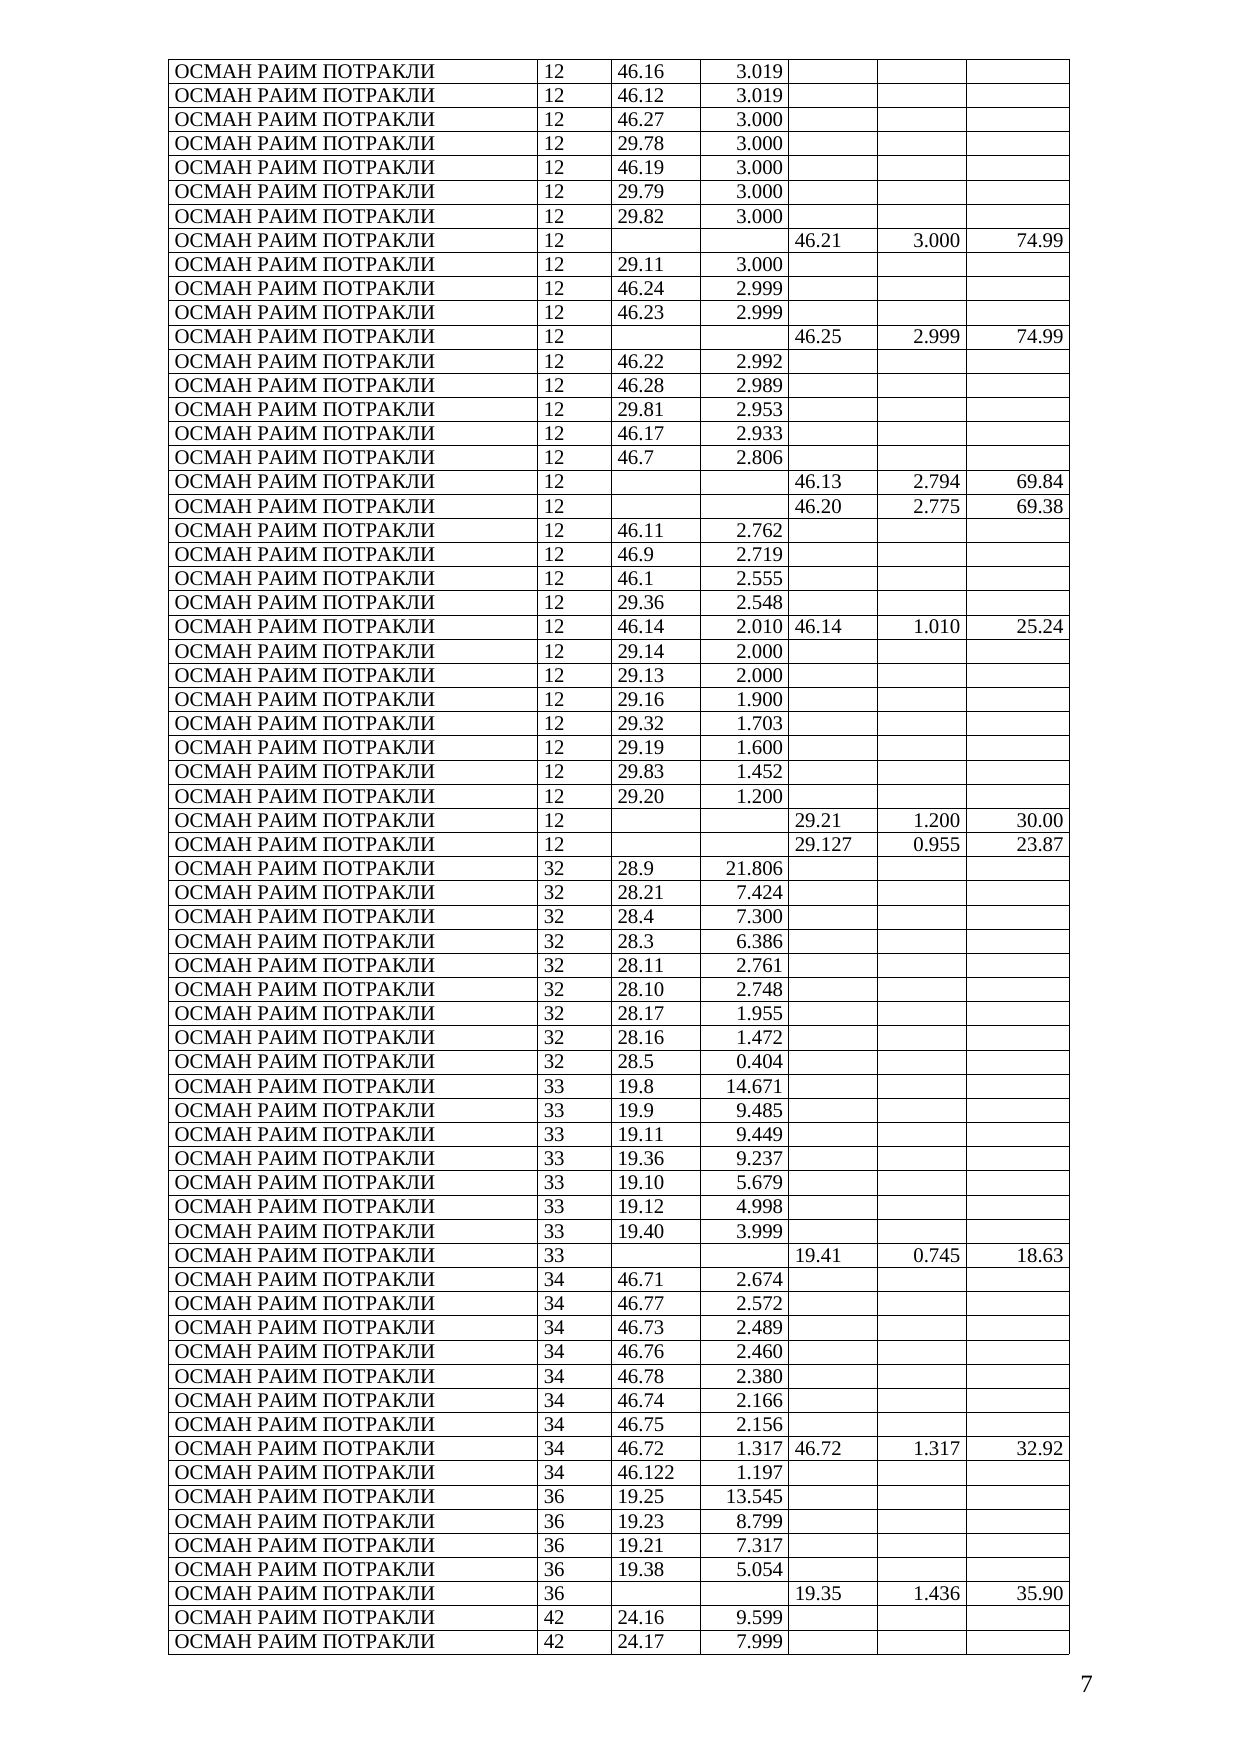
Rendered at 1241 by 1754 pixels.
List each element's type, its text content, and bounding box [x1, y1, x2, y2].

table_cell [789, 1558, 877, 1581]
table_cell [878, 132, 966, 155]
table_cell 29.82 [612, 205, 700, 228]
table_cell 28.10 [612, 978, 700, 1001]
table_cell [967, 253, 1069, 276]
table_cell 46.77 [612, 1292, 700, 1315]
table_cell [967, 398, 1069, 421]
table_cell [789, 60, 877, 83]
table_cell [967, 1631, 1069, 1654]
table_cell ОСМАН РАИМ ПОТРАКЛИ [169, 1171, 537, 1194]
table_cell 2.460 [701, 1341, 788, 1364]
table_cell [789, 640, 877, 663]
table_cell 46.1 [612, 567, 700, 590]
table_cell ОСМАН РАИМ ПОТРАКЛИ [169, 761, 537, 784]
table_cell [878, 398, 966, 421]
table_cell 19.41 [789, 1244, 877, 1267]
table_cell [967, 1606, 1069, 1629]
table_cell 46.72 [789, 1437, 877, 1460]
table_cell ОСМАН РАИМ ПОТРАКЛИ [169, 954, 537, 977]
table_cell 34 [538, 1365, 611, 1388]
table_cell ОСМАН РАИМ ПОТРАКЛИ [169, 1534, 537, 1557]
table_cell 34 [538, 1341, 611, 1364]
table_cell [789, 1631, 877, 1654]
table_cell [967, 1510, 1069, 1533]
table_cell [789, 1365, 877, 1388]
table_cell 2.572 [701, 1292, 788, 1315]
table_cell 19.21 [612, 1534, 700, 1557]
table_cell ОСМАН РАИМ ПОТРАКЛИ [169, 1196, 537, 1219]
table_cell [789, 301, 877, 324]
table_cell [612, 833, 700, 856]
table_cell [789, 519, 877, 542]
table_cell [878, 567, 966, 590]
table_cell 46.25 [789, 326, 877, 349]
table_cell 34 [538, 1461, 611, 1484]
table_cell [789, 978, 877, 1001]
table_cell 12 [538, 422, 611, 445]
table_cell [967, 301, 1069, 324]
table_cell ОСМАН РАИМ ПОТРАКЛИ [169, 1147, 537, 1170]
table_cell 46.73 [612, 1316, 700, 1339]
table_cell 46.11 [612, 519, 700, 542]
table_cell ОСМАН РАИМ ПОТРАКЛИ [169, 809, 537, 832]
table_cell ОСМАН РАИМ ПОТРАКЛИ [169, 543, 537, 566]
table_cell [967, 857, 1069, 880]
table_cell ОСМАН РАИМ ПОТРАКЛИ [169, 156, 537, 179]
table_cell [878, 736, 966, 759]
table_cell 46.17 [612, 422, 700, 445]
table_cell 19.36 [612, 1147, 700, 1170]
table_cell [789, 1075, 877, 1098]
table_cell [878, 785, 966, 808]
table_cell 46.9 [612, 543, 700, 566]
table_cell 2.999 [701, 277, 788, 300]
table_cell ОСМАН РАИМ ПОТРАКЛИ [169, 108, 537, 131]
table_cell ОСМАН РАИМ ПОТРАКЛИ [169, 1099, 537, 1122]
table_cell ОСМАН РАИМ ПОТРАКЛИ [169, 591, 537, 614]
table_cell 1.317 [878, 1437, 966, 1460]
table_cell 1.200 [878, 809, 966, 832]
table_cell 74.99 [967, 229, 1069, 252]
table_cell 3.000 [701, 156, 788, 179]
table_cell 9.485 [701, 1099, 788, 1122]
table_cell 18.63 [967, 1244, 1069, 1267]
table_cell 28.16 [612, 1026, 700, 1049]
table_cell [612, 1582, 700, 1605]
table_cell [967, 1196, 1069, 1219]
table_cell [789, 108, 877, 131]
table_cell 34 [538, 1389, 611, 1412]
table_cell 29.81 [612, 398, 700, 421]
table_cell 34 [538, 1268, 611, 1291]
table_cell [701, 1582, 788, 1605]
table_cell [789, 930, 877, 953]
table_cell ОСМАН РАИМ ПОТРАКЛИ [169, 205, 537, 228]
table_cell 34 [538, 1437, 611, 1460]
table_cell 2.548 [701, 591, 788, 614]
table_cell [789, 664, 877, 687]
table_cell [789, 543, 877, 566]
table_cell ОСМАН РАИМ ПОТРАКЛИ [169, 1631, 537, 1654]
table_cell 29.32 [612, 712, 700, 735]
table_cell 46.19 [612, 156, 700, 179]
table_cell 8.799 [701, 1510, 788, 1533]
table_cell 34 [538, 1292, 611, 1315]
table_cell [789, 84, 877, 107]
table_cell 12 [538, 398, 611, 421]
table_cell 2.933 [701, 422, 788, 445]
table_cell [878, 422, 966, 445]
table_cell 36 [538, 1558, 611, 1581]
table_cell [701, 1244, 788, 1267]
table_cell [878, 1413, 966, 1436]
table_cell 1.200 [701, 785, 788, 808]
table_cell 12 [538, 591, 611, 614]
table_cell [878, 1461, 966, 1484]
table_cell 1.317 [701, 1437, 788, 1460]
table_cell 0.404 [701, 1051, 788, 1074]
table_cell 2.999 [878, 326, 966, 349]
table_cell [967, 1292, 1069, 1315]
table_cell 28.11 [612, 954, 700, 977]
table_cell [967, 1220, 1069, 1243]
table_cell [878, 1341, 966, 1364]
table_cell 2.010 [701, 616, 788, 639]
table_cell 1.955 [701, 1002, 788, 1025]
table_cell 19.12 [612, 1196, 700, 1219]
table_cell 3.019 [701, 84, 788, 107]
table_cell [878, 1486, 966, 1509]
table_cell 32.92 [967, 1437, 1069, 1460]
table_cell 35.90 [967, 1582, 1069, 1605]
table_cell [967, 543, 1069, 566]
table_cell ОСМАН РАИМ ПОТРАКЛИ [169, 1002, 537, 1025]
table_cell 2.489 [701, 1316, 788, 1339]
table_cell 46.78 [612, 1365, 700, 1388]
table_cell 2.806 [701, 446, 788, 469]
table_cell 19.40 [612, 1220, 700, 1243]
table_cell 3.000 [701, 132, 788, 155]
table_cell 5.679 [701, 1171, 788, 1194]
table_cell [878, 1002, 966, 1025]
table_cell [789, 1389, 877, 1412]
table_cell 2.719 [701, 543, 788, 566]
table_cell [878, 446, 966, 469]
table_cell ОСМАН РАИМ ПОТРАКЛИ [169, 664, 537, 687]
table_cell [878, 1558, 966, 1581]
table_cell [878, 1534, 966, 1557]
table_cell [967, 156, 1069, 179]
table_cell 29.20 [612, 785, 700, 808]
table_cell 1.197 [701, 1461, 788, 1484]
table_cell 12 [538, 664, 611, 687]
table_cell ОСМАН РАИМ ПОТРАКЛИ [169, 1268, 537, 1291]
table_cell 7.999 [701, 1631, 788, 1654]
table_cell [967, 906, 1069, 929]
table_cell [789, 1268, 877, 1291]
table_cell [967, 1461, 1069, 1484]
table_cell ОСМАН РАИМ ПОТРАКЛИ [169, 471, 537, 494]
table_cell 12 [538, 205, 611, 228]
table_cell 29.19 [612, 736, 700, 759]
table_cell [967, 132, 1069, 155]
table_cell [878, 374, 966, 397]
table_cell [878, 1171, 966, 1194]
table_cell [789, 906, 877, 929]
table_cell 33 [538, 1244, 611, 1267]
table_cell [878, 1220, 966, 1243]
table_cell 0.745 [878, 1244, 966, 1267]
table_cell ОСМАН РАИМ ПОТРАКЛИ [169, 495, 537, 518]
table_cell 1.900 [701, 688, 788, 711]
table_cell [878, 930, 966, 953]
table_cell [967, 1316, 1069, 1339]
table_cell 19.35 [789, 1582, 877, 1605]
table_cell [967, 930, 1069, 953]
table_cell 12 [538, 326, 611, 349]
table_cell [967, 350, 1069, 373]
table_cell ОСМАН РАИМ ПОТРАКЛИ [169, 688, 537, 711]
table_cell [789, 446, 877, 469]
table_cell 46.76 [612, 1341, 700, 1364]
table_cell 21.806 [701, 857, 788, 880]
table_cell [967, 881, 1069, 904]
table_cell 46.23 [612, 301, 700, 324]
table_cell [878, 1051, 966, 1074]
table_cell 46.12 [612, 84, 700, 107]
table_cell ОСМАН РАИМ ПОТРАКЛИ [169, 1051, 537, 1074]
table_cell 12 [538, 301, 611, 324]
table_cell 32 [538, 930, 611, 953]
table_cell 46.22 [612, 350, 700, 373]
table_cell 12 [538, 616, 611, 639]
table_cell [789, 350, 877, 373]
table_cell 9.449 [701, 1123, 788, 1146]
table_cell 5.054 [701, 1558, 788, 1581]
table_cell 29.13 [612, 664, 700, 687]
table_cell 2.748 [701, 978, 788, 1001]
table_cell [967, 567, 1069, 590]
table_cell 19.23 [612, 1510, 700, 1533]
table_cell 2.989 [701, 374, 788, 397]
table_cell 14.671 [701, 1075, 788, 1098]
table_cell [789, 688, 877, 711]
table_cell [967, 1413, 1069, 1436]
table_cell 34 [538, 1413, 611, 1436]
table_cell [878, 978, 966, 1001]
table_cell [878, 301, 966, 324]
table_cell 19.8 [612, 1075, 700, 1098]
table_cell [789, 1341, 877, 1364]
table_cell 6.386 [701, 930, 788, 953]
table_cell [878, 857, 966, 880]
table_cell 29.16 [612, 688, 700, 711]
table_cell ОСМАН РАИМ ПОТРАКЛИ [169, 84, 537, 107]
table_cell [878, 1389, 966, 1412]
table_cell 46.7 [612, 446, 700, 469]
table_cell ОСМАН РАИМ ПОТРАКЛИ [169, 736, 537, 759]
table_cell [967, 712, 1069, 735]
table_cell 12 [538, 446, 611, 469]
table_cell 33 [538, 1171, 611, 1194]
table_cell [878, 181, 966, 204]
table_cell 29.36 [612, 591, 700, 614]
table_cell 2.775 [878, 495, 966, 518]
table_cell [789, 1002, 877, 1025]
table_cell 12 [538, 350, 611, 373]
table_cell ОСМАН РАИМ ПОТРАКЛИ [169, 60, 537, 83]
table_cell ОСМАН РАИМ ПОТРАКЛИ [169, 1582, 537, 1605]
table_cell 12 [538, 471, 611, 494]
table_cell 2.674 [701, 1268, 788, 1291]
table_cell 32 [538, 857, 611, 880]
table_cell ОСМАН РАИМ ПОТРАКЛИ [169, 1413, 537, 1436]
table_cell [967, 664, 1069, 687]
table_cell ОСМАН РАИМ ПОТРАКЛИ [169, 229, 537, 252]
table_cell 3.000 [701, 205, 788, 228]
table_cell 34 [538, 1316, 611, 1339]
table_cell ОСМАН РАИМ ПОТРАКЛИ [169, 326, 537, 349]
table_cell 46.75 [612, 1413, 700, 1436]
table_cell 1.472 [701, 1026, 788, 1049]
table_cell [967, 277, 1069, 300]
table_cell 0.955 [878, 833, 966, 856]
table_cell [967, 761, 1069, 784]
table_cell 19.11 [612, 1123, 700, 1146]
table_cell [967, 1002, 1069, 1025]
table_cell [789, 1123, 877, 1146]
table_cell [967, 181, 1069, 204]
table_cell [878, 543, 966, 566]
table_cell [789, 253, 877, 276]
table_cell 1.452 [701, 761, 788, 784]
table_cell [878, 591, 966, 614]
table_cell ОСМАН РАИМ ПОТРАКЛИ [169, 978, 537, 1001]
table_cell ОСМАН РАИМ ПОТРАКЛИ [169, 519, 537, 542]
table_cell ОСМАН РАИМ ПОТРАКЛИ [169, 1558, 537, 1581]
table_cell 12 [538, 156, 611, 179]
table_cell 13.545 [701, 1486, 788, 1509]
table_cell 28.9 [612, 857, 700, 880]
table_cell 32 [538, 1002, 611, 1025]
table_cell 3.000 [701, 253, 788, 276]
table_cell [878, 761, 966, 784]
table_cell ОСМАН РАИМ ПОТРАКЛИ [169, 1123, 537, 1146]
table_cell [789, 132, 877, 155]
table_cell [789, 881, 877, 904]
table_cell [967, 640, 1069, 663]
table_cell [789, 1292, 877, 1315]
table_cell 2.156 [701, 1413, 788, 1436]
table_cell [878, 1147, 966, 1170]
table_cell 46.14 [612, 616, 700, 639]
table_cell 2.794 [878, 471, 966, 494]
table_cell ОСМАН РАИМ ПОТРАКЛИ [169, 1510, 537, 1533]
table_cell 19.10 [612, 1171, 700, 1194]
table_cell [789, 1606, 877, 1629]
table_cell [789, 1220, 877, 1243]
table_cell 9.237 [701, 1147, 788, 1170]
table_cell 19.9 [612, 1099, 700, 1122]
table_cell 29.11 [612, 253, 700, 276]
table_cell ОСМАН РАИМ ПОТРАКЛИ [169, 350, 537, 373]
table_cell [612, 495, 700, 518]
table_cell ОСМАН РАИМ ПОТРАКЛИ [169, 930, 537, 953]
table_cell [789, 712, 877, 735]
table_cell 33 [538, 1196, 611, 1219]
table_cell ОСМАН РАИМ ПОТРАКЛИ [169, 1389, 537, 1412]
table_cell [967, 954, 1069, 977]
table_cell 36 [538, 1486, 611, 1509]
table_cell 12 [538, 277, 611, 300]
table_cell [701, 809, 788, 832]
table_cell [789, 591, 877, 614]
table_cell 3.000 [701, 108, 788, 131]
table_cell [701, 229, 788, 252]
table_cell ОСМАН РАИМ ПОТРАКЛИ [169, 1606, 537, 1629]
table_cell 28.4 [612, 906, 700, 929]
table_cell ОСМАН РАИМ ПОТРАКЛИ [169, 181, 537, 204]
table_cell 28.5 [612, 1051, 700, 1074]
table_cell [967, 374, 1069, 397]
table_cell 46.71 [612, 1268, 700, 1291]
table_cell ОСМАН РАИМ ПОТРАКЛИ [169, 1461, 537, 1484]
table_cell ОСМАН РАИМ ПОТРАКЛИ [169, 1437, 537, 1460]
table_cell 12 [538, 809, 611, 832]
table_cell [967, 1075, 1069, 1098]
table_cell 12 [538, 84, 611, 107]
table_cell ОСМАН РАИМ ПОТРАКЛИ [169, 1486, 537, 1509]
table_cell 46.20 [789, 495, 877, 518]
table_cell [789, 1534, 877, 1557]
table_cell 42 [538, 1631, 611, 1654]
table_cell 1.436 [878, 1582, 966, 1605]
table_cell [701, 833, 788, 856]
table_cell ОСМАН РАИМ ПОТРАКЛИ [169, 1026, 537, 1049]
table_cell [967, 1341, 1069, 1364]
table_cell [878, 1631, 966, 1654]
table_cell 9.599 [701, 1606, 788, 1629]
table_cell [878, 881, 966, 904]
table_cell [878, 1268, 966, 1291]
table_cell 24.17 [612, 1631, 700, 1654]
table_cell [789, 374, 877, 397]
table_cell [878, 1316, 966, 1339]
table_cell 12 [538, 519, 611, 542]
table_cell [612, 471, 700, 494]
table_cell [789, 1171, 877, 1194]
table_cell [789, 1461, 877, 1484]
table_cell [967, 688, 1069, 711]
table_cell [789, 954, 877, 977]
table_cell 29.14 [612, 640, 700, 663]
table_cell [967, 1171, 1069, 1194]
table_cell 2.761 [701, 954, 788, 977]
table_cell ОСМАН РАИМ ПОТРАКЛИ [169, 1365, 537, 1388]
table_cell [878, 205, 966, 228]
table_cell [878, 1075, 966, 1098]
table_cell [967, 205, 1069, 228]
table_cell 36 [538, 1582, 611, 1605]
table_cell ОСМАН РАИМ ПОТРАКЛИ [169, 277, 537, 300]
table_cell 28.17 [612, 1002, 700, 1025]
table_cell [789, 736, 877, 759]
table_cell [612, 326, 700, 349]
table_cell 29.127 [789, 833, 877, 856]
table_cell 1.703 [701, 712, 788, 735]
table_cell [967, 1268, 1069, 1291]
table_cell 12 [538, 229, 611, 252]
table_cell ОСМАН РАИМ ПОТРАКЛИ [169, 446, 537, 469]
table_cell [789, 205, 877, 228]
table_cell [789, 857, 877, 880]
table_cell ОСМАН РАИМ ПОТРАКЛИ [169, 881, 537, 904]
table_cell ОСМАН РАИМ ПОТРАКЛИ [169, 422, 537, 445]
table_cell 46.14 [789, 616, 877, 639]
table_cell [789, 761, 877, 784]
table_cell 32 [538, 881, 611, 904]
table_cell 12 [538, 181, 611, 204]
table_cell 28.21 [612, 881, 700, 904]
table_cell ОСМАН РАИМ ПОТРАКЛИ [169, 1075, 537, 1098]
table_cell 12 [538, 761, 611, 784]
table_cell 12 [538, 253, 611, 276]
table_cell ОСМАН РАИМ ПОТРАКЛИ [169, 1292, 537, 1315]
table_cell [789, 567, 877, 590]
table_cell [789, 785, 877, 808]
table_cell 12 [538, 712, 611, 735]
table_cell ОСМАН РАИМ ПОТРАКЛИ [169, 1220, 537, 1243]
table_cell [967, 736, 1069, 759]
table_cell 46.72 [612, 1437, 700, 1460]
table_cell 2.992 [701, 350, 788, 373]
table_cell ОСМАН РАИМ ПОТРАКЛИ [169, 857, 537, 880]
table_cell 33 [538, 1147, 611, 1170]
table_cell 12 [538, 132, 611, 155]
table_cell [789, 422, 877, 445]
table_cell [967, 1365, 1069, 1388]
table_cell [967, 1123, 1069, 1146]
table_cell [878, 906, 966, 929]
table_cell 24.16 [612, 1606, 700, 1629]
table_cell 12 [538, 640, 611, 663]
table_cell 12 [538, 785, 611, 808]
table_cell 7.317 [701, 1534, 788, 1557]
table_cell 28.3 [612, 930, 700, 953]
table_cell [878, 1510, 966, 1533]
table_cell 32 [538, 1026, 611, 1049]
table_cell [967, 446, 1069, 469]
table_cell [967, 1486, 1069, 1509]
table_cell 46.28 [612, 374, 700, 397]
table_cell [612, 809, 700, 832]
table_cell 32 [538, 954, 611, 977]
table_cell [967, 422, 1069, 445]
table_cell [789, 1026, 877, 1049]
table_cell [967, 978, 1069, 1001]
table_cell [789, 1051, 877, 1074]
table_cell [789, 398, 877, 421]
table_cell 46.16 [612, 60, 700, 83]
table_cell 32 [538, 906, 611, 929]
table_cell ОСМАН РАИМ ПОТРАКЛИ [169, 301, 537, 324]
table_cell 29.21 [789, 809, 877, 832]
table_cell 46.13 [789, 471, 877, 494]
table_cell 2.380 [701, 1365, 788, 1388]
table_cell 46.24 [612, 277, 700, 300]
table_cell [878, 1365, 966, 1388]
table_cell ОСМАН РАИМ ПОТРАКЛИ [169, 567, 537, 590]
table_cell 2.000 [701, 664, 788, 687]
table_cell [878, 350, 966, 373]
table_cell [878, 519, 966, 542]
table_cell 33 [538, 1099, 611, 1122]
table_cell [878, 108, 966, 131]
table_cell 19.38 [612, 1558, 700, 1581]
table_cell ОСМАН РАИМ ПОТРАКЛИ [169, 1244, 537, 1267]
table_cell 42 [538, 1606, 611, 1629]
table_cell 12 [538, 543, 611, 566]
table_cell 2.000 [701, 640, 788, 663]
table_cell [878, 277, 966, 300]
table_cell [967, 591, 1069, 614]
table_cell [878, 688, 966, 711]
table_cell 7.300 [701, 906, 788, 929]
table_cell [789, 1316, 877, 1339]
table_cell [878, 664, 966, 687]
table_cell [878, 253, 966, 276]
table_cell 2.166 [701, 1389, 788, 1412]
table_cell [878, 1606, 966, 1629]
table_cell 46.27 [612, 108, 700, 131]
table_cell 33 [538, 1123, 611, 1146]
table_cell 36 [538, 1534, 611, 1557]
table_cell [878, 156, 966, 179]
table_cell 3.999 [701, 1220, 788, 1243]
table_cell 1.600 [701, 736, 788, 759]
table_cell [789, 181, 877, 204]
table_cell [612, 229, 700, 252]
table_cell [701, 471, 788, 494]
table_cell 23.87 [967, 833, 1069, 856]
table_cell 32 [538, 1051, 611, 1074]
table_cell 29.78 [612, 132, 700, 155]
table_cell 36 [538, 1510, 611, 1533]
table_cell 74.99 [967, 326, 1069, 349]
table_cell [967, 108, 1069, 131]
table_cell 12 [538, 736, 611, 759]
table_cell ОСМАН РАИМ ПОТРАКЛИ [169, 640, 537, 663]
table_cell 2.762 [701, 519, 788, 542]
table_cell 46.122 [612, 1461, 700, 1484]
table_cell ОСМАН РАИМ ПОТРАКЛИ [169, 1341, 537, 1364]
table_cell 69.38 [967, 495, 1069, 518]
table_cell [789, 1147, 877, 1170]
table_cell ОСМАН РАИМ ПОТРАКЛИ [169, 374, 537, 397]
table_cell [967, 60, 1069, 83]
table_cell [878, 640, 966, 663]
table_cell [967, 1026, 1069, 1049]
table_cell [967, 1534, 1069, 1557]
table_cell ОСМАН РАИМ ПОТРАКЛИ [169, 785, 537, 808]
table_cell 33 [538, 1075, 611, 1098]
table_cell 2.953 [701, 398, 788, 421]
table_cell ОСМАН РАИМ ПОТРАКЛИ [169, 1316, 537, 1339]
table_cell [878, 1123, 966, 1146]
table_cell 12 [538, 688, 611, 711]
table_cell 29.79 [612, 181, 700, 204]
table_cell 46.21 [789, 229, 877, 252]
table_cell [789, 277, 877, 300]
table_cell 32 [538, 978, 611, 1001]
table_cell [967, 84, 1069, 107]
table_cell [789, 1196, 877, 1219]
table_cell [967, 519, 1069, 542]
table_cell 12 [538, 374, 611, 397]
table_cell 46.74 [612, 1389, 700, 1412]
table_cell [967, 1051, 1069, 1074]
table_cell [878, 60, 966, 83]
table_cell 7.424 [701, 881, 788, 904]
table_cell ОСМАН РАИМ ПОТРАКЛИ [169, 616, 537, 639]
table_cell [967, 1558, 1069, 1581]
table_cell 29.83 [612, 761, 700, 784]
table_cell ОСМАН РАИМ ПОТРАКЛИ [169, 398, 537, 421]
table_cell [967, 1099, 1069, 1122]
table_cell [967, 1147, 1069, 1170]
table_cell ОСМАН РАИМ ПОТРАКЛИ [169, 253, 537, 276]
table_cell 12 [538, 567, 611, 590]
table_cell [701, 326, 788, 349]
table_cell 12 [538, 833, 611, 856]
table_cell 12 [538, 495, 611, 518]
table_cell [878, 712, 966, 735]
table_cell 12 [538, 60, 611, 83]
table_cell [967, 1389, 1069, 1412]
table_cell [878, 1099, 966, 1122]
table_cell ОСМАН РАИМ ПОТРАКЛИ [169, 132, 537, 155]
table_cell 19.25 [612, 1486, 700, 1509]
table_cell [967, 785, 1069, 808]
table_cell [612, 1244, 700, 1267]
table_cell [789, 1099, 877, 1122]
table_cell 2.555 [701, 567, 788, 590]
table_cell 3.000 [878, 229, 966, 252]
table_cell [878, 84, 966, 107]
table_cell [701, 495, 788, 518]
table_cell [878, 1196, 966, 1219]
table_cell [789, 1510, 877, 1533]
table_cell [878, 954, 966, 977]
table_cell 25.24 [967, 616, 1069, 639]
table_cell 12 [538, 108, 611, 131]
table_cell 3.000 [701, 181, 788, 204]
table_cell 1.010 [878, 616, 966, 639]
table_cell [789, 1413, 877, 1436]
table_cell 3.019 [701, 60, 788, 83]
table_cell [878, 1026, 966, 1049]
table_cell 4.998 [701, 1196, 788, 1219]
table_cell [878, 1292, 966, 1315]
table_cell ОСМАН РАИМ ПОТРАКЛИ [169, 712, 537, 735]
table_cell [789, 1486, 877, 1509]
table_cell 30.00 [967, 809, 1069, 832]
table_cell 33 [538, 1220, 611, 1243]
table_cell [789, 156, 877, 179]
table_cell ОСМАН РАИМ ПОТРАКЛИ [169, 906, 537, 929]
table_cell 69.84 [967, 471, 1069, 494]
table_cell ОСМАН РАИМ ПОТРАКЛИ [169, 833, 537, 856]
table_cell 2.999 [701, 301, 788, 324]
